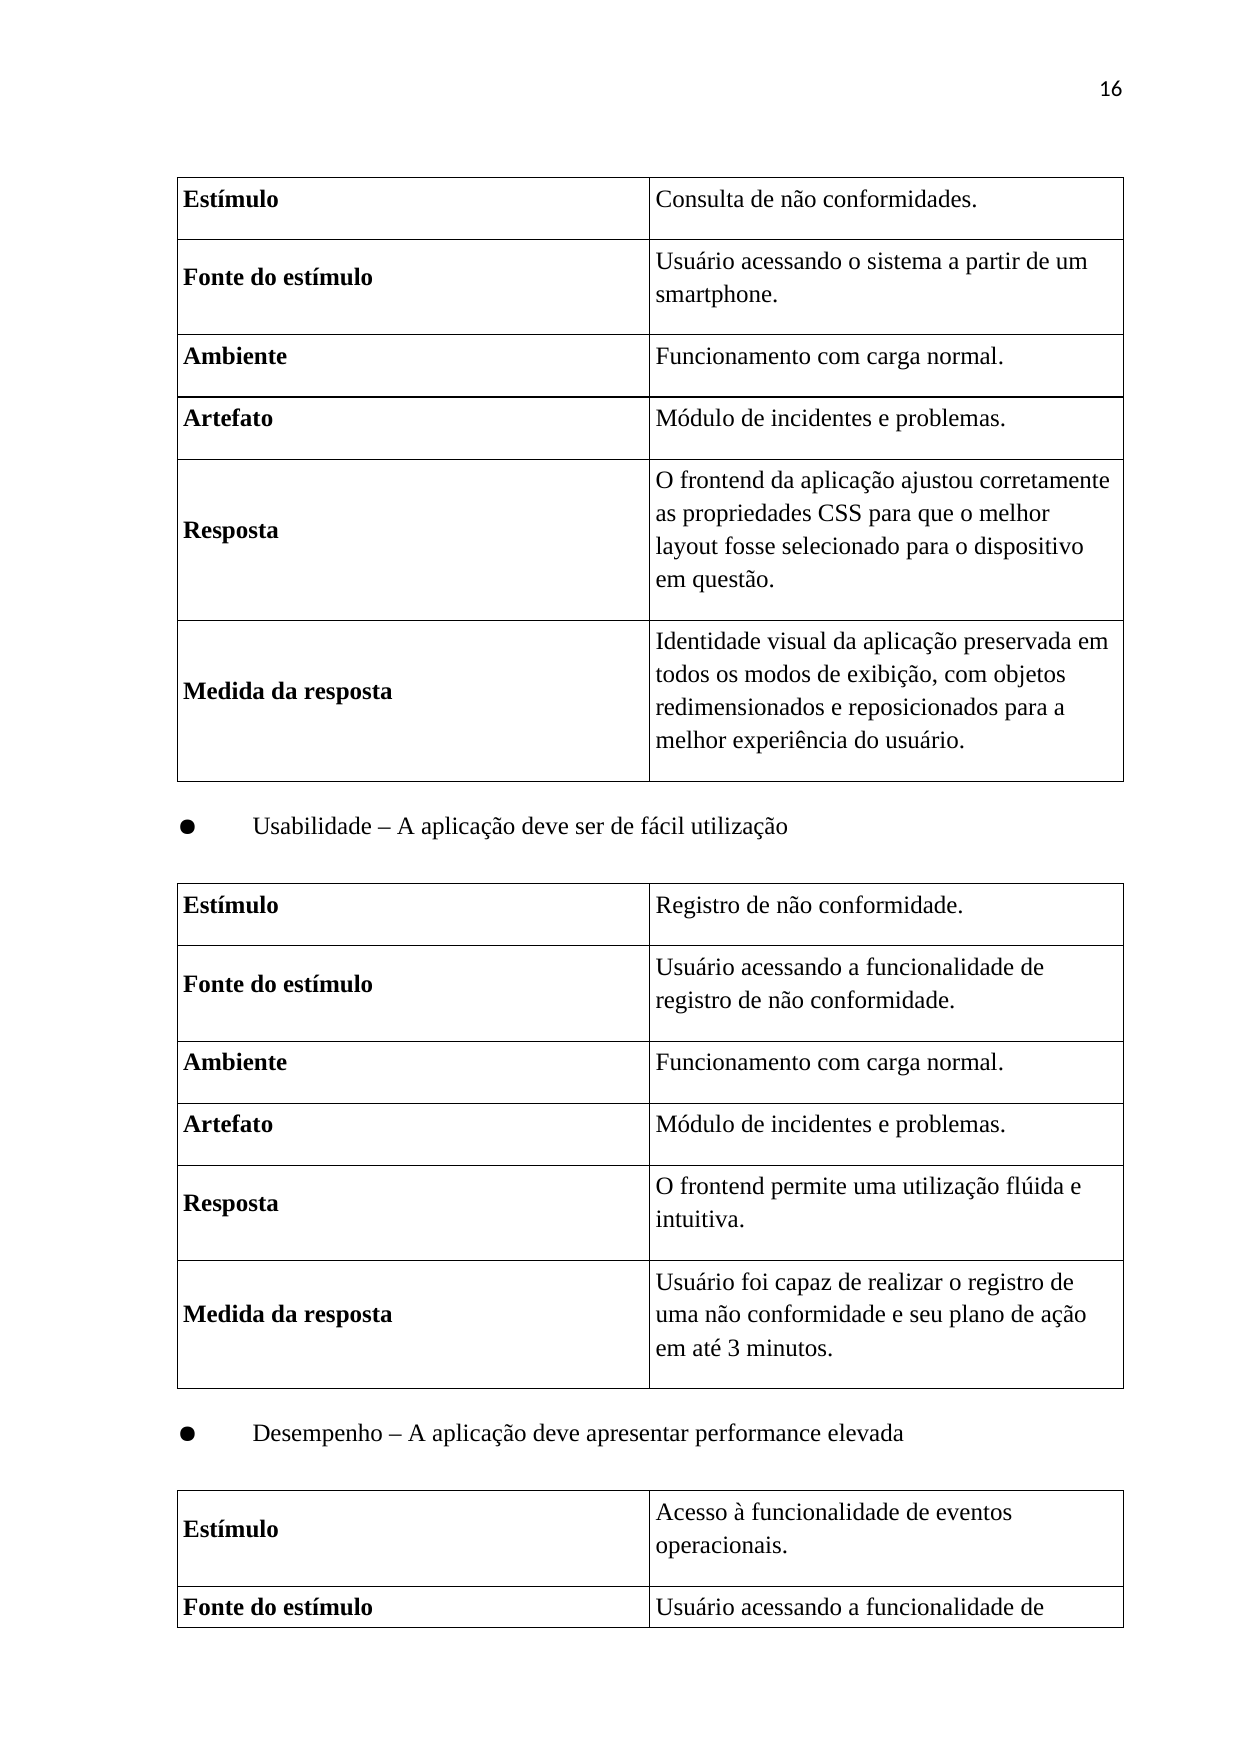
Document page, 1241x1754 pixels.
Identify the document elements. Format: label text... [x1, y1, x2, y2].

table_cell Fonte do estímulo [178, 946, 649, 1041]
table_cell Usuário acessando a funcionalidade de [650, 1587, 1123, 1627]
table_cell Módulo de incidentes e problemas. [650, 1104, 1123, 1165]
table_cell Fonte do estímulo [178, 240, 649, 334]
table_cell Artefato [178, 1104, 649, 1165]
table_header Registro de não conformidade. [650, 884, 1123, 945]
table_cell Usuário foi capaz de realizar o registro de uma não conformidade e seu plano de ação em até 3 minutos. [650, 1261, 1123, 1388]
table_cell Funcionamento com carga normal. [650, 335, 1123, 396]
table_cell Medida da resposta [178, 621, 649, 781]
table_cell Ambiente [178, 335, 649, 396]
table_header Acesso à funcionalidade de eventos operacionais. [650, 1491, 1123, 1586]
table_header Estímulo [178, 178, 649, 239]
table_cell Fonte do estímulo [178, 1587, 649, 1627]
table_cell Artefato [178, 398, 649, 458]
list Desempenho – A aplicação deve apresentar performance elevada [177, 1418, 1122, 1447]
table_cell Medida da resposta [178, 1261, 649, 1388]
table_cell Usuário acessando a funcionalidade de registro de não conformidade. [650, 946, 1123, 1041]
table_cell Resposta [178, 460, 649, 620]
table_cell Identidade visual da aplicação preservada em todos os modos de exibição, com objetos redimensionados e reposicionados para a melhor experiência do usuário. [650, 621, 1123, 781]
table_header Consulta de não conformidades. [650, 178, 1123, 239]
table_header Estímulo [178, 884, 649, 945]
table_cell Resposta [178, 1166, 649, 1260]
table_cell Usuário acessando o sistema a partir de um smartphone. [650, 240, 1123, 334]
table_cell Módulo de incidentes e problemas. [650, 398, 1123, 458]
table_cell Ambiente [178, 1042, 649, 1103]
table_cell Funcionamento com carga normal. [650, 1042, 1123, 1103]
table_cell O frontend da aplicação ajustou corretamente as propriedades CSS para que o melhor layout fosse selecionado para o dispositivo em questão. [650, 460, 1123, 620]
table_cell O frontend permite uma utilização flúida e intuitiva. [650, 1166, 1123, 1260]
table_header Estímulo [178, 1491, 649, 1586]
list Usabilidade – A aplicação deve ser de fácil utilização [177, 811, 1122, 840]
